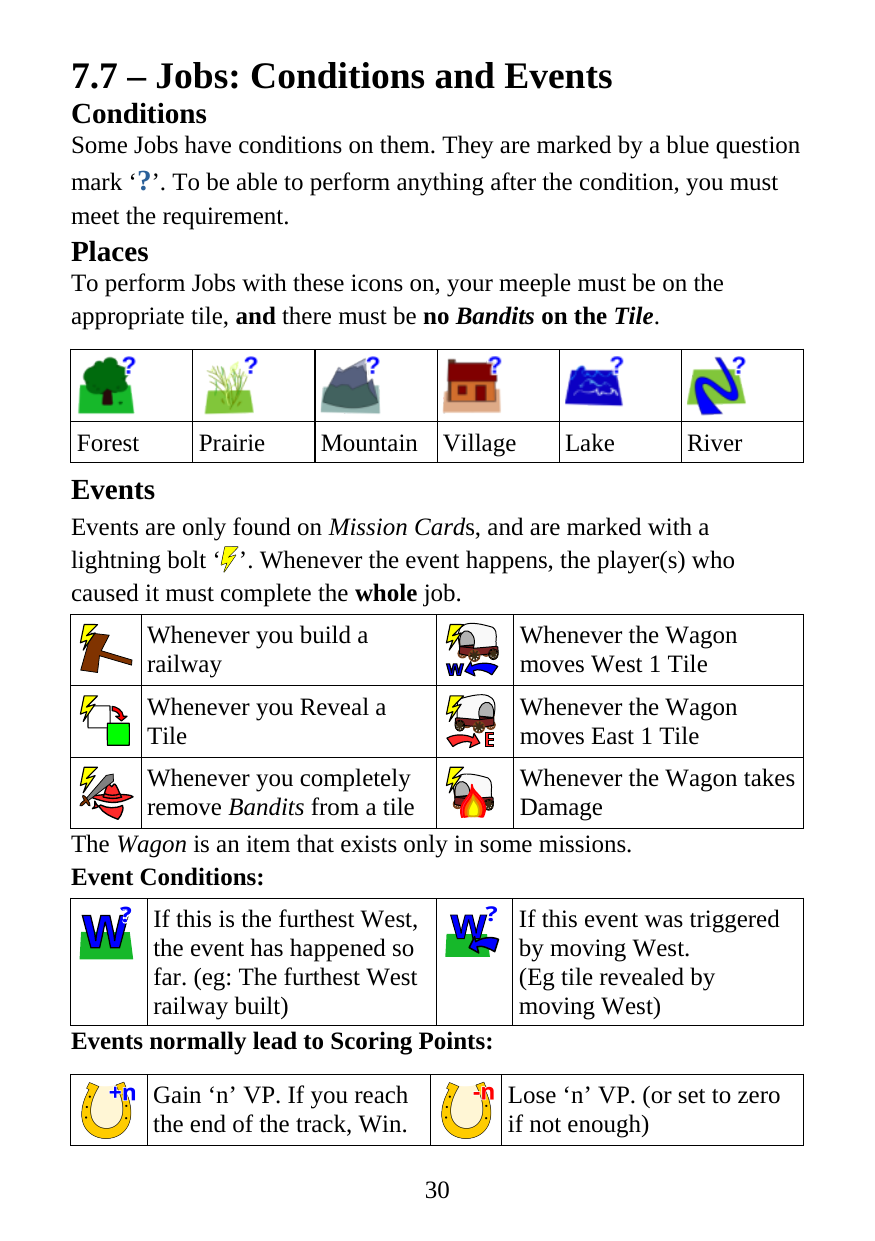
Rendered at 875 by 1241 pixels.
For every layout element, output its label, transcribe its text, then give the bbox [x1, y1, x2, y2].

table_header [71, 1075, 147, 1145]
table_cell Whenever you completely remove Bandits from a tile [142, 758, 436, 828]
table_cell Mountain [316, 422, 437, 462]
table_header Whenever you build a railway [142, 615, 436, 685]
table_header [316, 350, 437, 421]
text Some Jobs have conditions on them. They are marked by a blue question mark ‘?’. To be able to perform anything after the condition, you must meet the requirement. [71, 130, 803, 230]
text Events are only found on Mission Cards, and are marked with a lightning bolt ‘’. Whenever the event happens, the player(s) who caused it must complete the whole job. [71, 512, 803, 607]
table_header [193, 350, 314, 421]
table_cell Village [438, 422, 559, 462]
table_header Gain ‘n’ VP. If you reach the end of the track, Win. [148, 1075, 430, 1145]
table_header [438, 350, 559, 421]
table_header Lose ‘n’ VP. (or set to zero if not enough) [502, 1075, 803, 1145]
table_cell Whenever the Wagon takes Damage [514, 758, 803, 828]
table_cell Whenever the Wagon moves East 1 Tile [514, 686, 803, 757]
text The Wagon is an item that exists only in some missions. [71, 829, 803, 858]
table_header Whenever the Wagon moves West 1 Tile [514, 615, 803, 685]
table_cell Prairie [193, 422, 314, 462]
picture [686, 355, 747, 416]
subtitle Places [71, 234, 803, 268]
picture [198, 355, 259, 416]
table_cell [437, 758, 513, 828]
text Events normally lead to Scoring Points: [71, 1026, 803, 1055]
table_header If this is the furthest West, the event has happened so far. (eg: The furthest West railway built) [148, 899, 436, 1025]
table_header [71, 350, 192, 421]
picture [320, 355, 381, 416]
picture [436, 1080, 496, 1140]
table_cell Whenever you Reveal a Tile [142, 686, 436, 757]
picture [442, 355, 503, 415]
text To perform Jobs with these icons on, your meeple must be on the appropriate tile, and there must be no Bandits on the Tile. [71, 268, 803, 330]
table_cell River [682, 422, 803, 462]
subtitle Events [71, 472, 803, 506]
table_header [437, 615, 513, 685]
table_cell [71, 686, 141, 757]
table_cell Lake [560, 422, 681, 462]
picture [76, 355, 137, 416]
table_header If this event was triggered by moving West. (Eg tile revealed by moving West) [513, 899, 803, 1025]
table_header [682, 350, 803, 421]
table_cell [71, 758, 141, 828]
table_header [437, 899, 512, 1025]
table_header [431, 1075, 501, 1145]
table_header [71, 615, 141, 685]
subtitle Conditions [71, 96, 803, 130]
table_header [71, 899, 147, 1025]
text Event Conditions: [71, 862, 803, 891]
picture [564, 355, 625, 415]
picture [76, 1080, 136, 1140]
table_cell Forest [71, 422, 192, 462]
subtitle 7.7 – Jobs: Conditions and Events [71, 53, 803, 96]
table_cell [437, 686, 513, 757]
table_header [560, 350, 681, 421]
